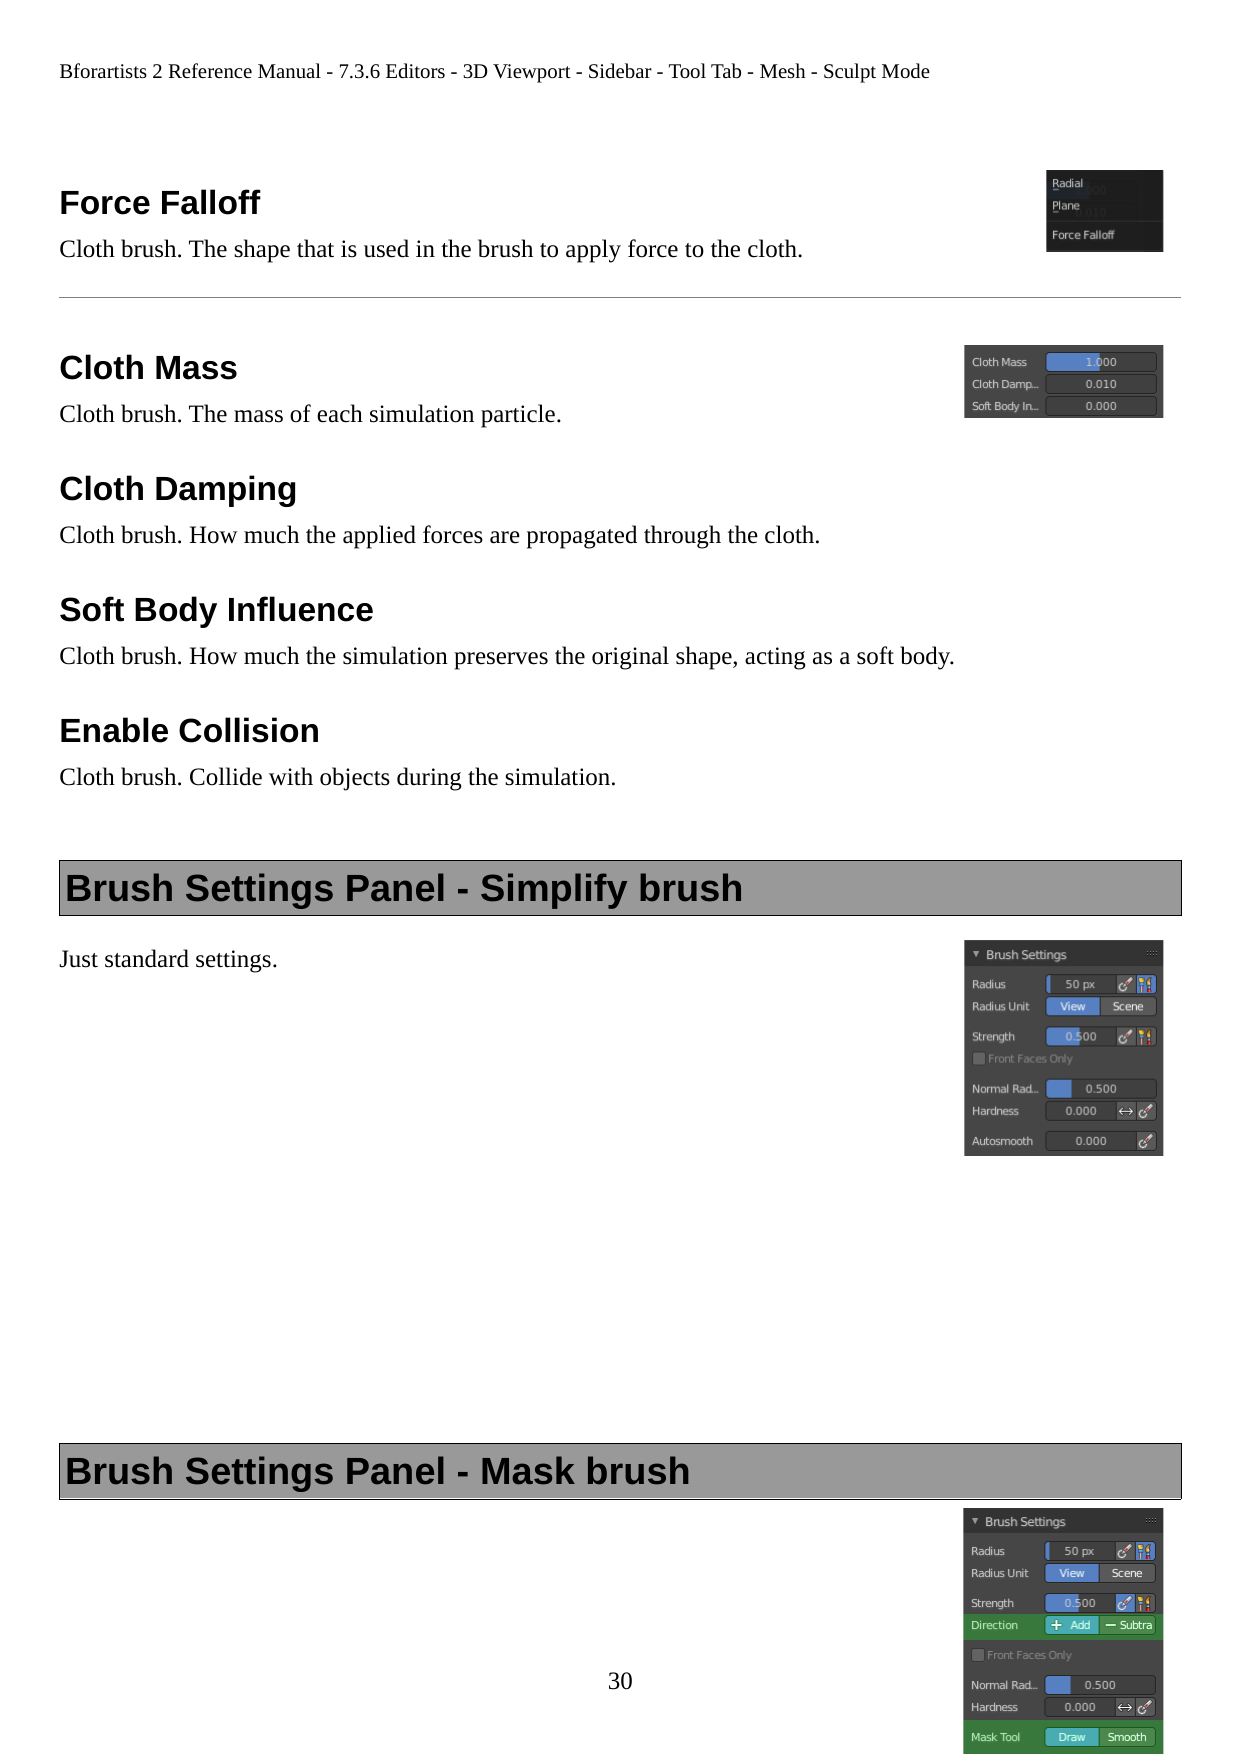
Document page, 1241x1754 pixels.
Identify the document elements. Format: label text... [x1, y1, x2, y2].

text Cloth brush. How much the simulation preserves the original shape, acting as a soft body. [59, 641, 1181, 670]
text Cloth brush. Collide with objects during the simulation. [59, 762, 1181, 791]
text Cloth brush. How much the applied forces are propagated through the cloth. [59, 520, 1181, 549]
subtitle [1164, 182, 1181, 221]
subtitle Cloth Damping [59, 469, 1181, 507]
text [1164, 944, 1181, 973]
text Cloth brush. The shape that is used in the brush to apply force to the cloth. [59, 234, 1181, 262]
subtitle [1164, 348, 1181, 386]
table_header Brush Settings Panel - Simplify brush [60, 861, 1181, 915]
picture [964, 345, 1164, 418]
text Just standard settings. [59, 944, 964, 973]
picture [964, 940, 1164, 1156]
table_header Brush Settings Panel - Mask brush [60, 1444, 1181, 1498]
subtitle Enable Collision [59, 711, 1181, 749]
picture [963, 1508, 1164, 1754]
subtitle Cloth Mass [59, 348, 964, 386]
text Cloth brush. The mass of each simulation particle. [59, 399, 1181, 428]
subtitle Force Falloff [59, 182, 1046, 221]
subtitle Soft Body Influence [59, 590, 1181, 628]
picture [1046, 170, 1164, 252]
